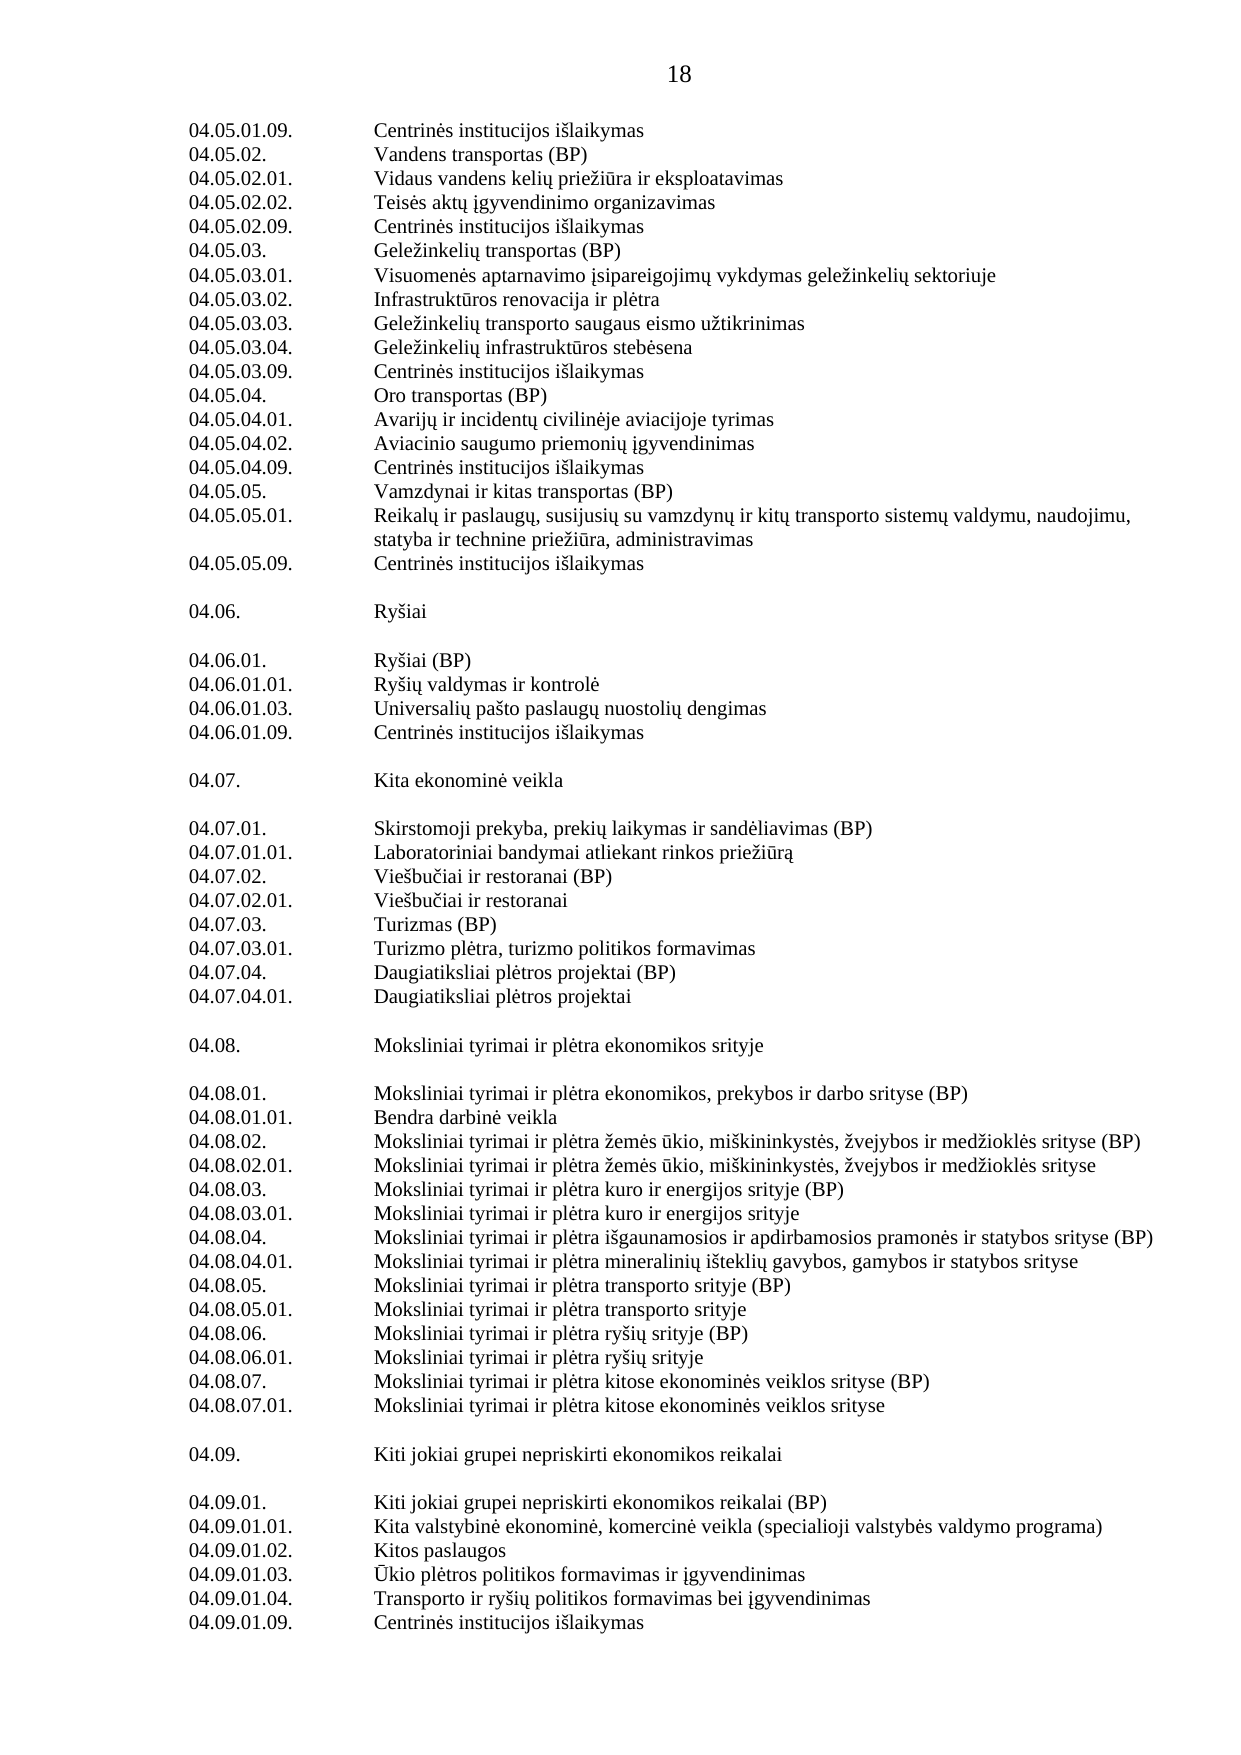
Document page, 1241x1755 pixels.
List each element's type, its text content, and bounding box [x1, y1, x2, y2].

table_cell 04.09.01.04. [177, 1586, 362, 1610]
table_cell 04.07.04.01. [177, 984, 362, 1008]
table_cell 04.07.02.01. [177, 888, 362, 912]
table_cell [177, 1418, 362, 1442]
table_cell [362, 1057, 1181, 1081]
table_cell Centrinės institucijos išlaikymas [362, 1610, 1181, 1634]
table_cell 04.07.02. [177, 864, 362, 888]
table_cell 04.08.05.01. [177, 1297, 362, 1321]
table_cell 04.07.04. [177, 960, 362, 984]
table_cell Moksliniai tyrimai ir plėtra ryšių srityje [362, 1345, 1181, 1369]
table_cell 04.05.04. [177, 383, 362, 407]
table_cell Moksliniai tyrimai ir plėtra ekonomikos srityje [362, 1033, 1181, 1057]
table_cell [177, 1466, 362, 1490]
table_cell 04.08.02. [177, 1129, 362, 1153]
table_cell 04.06.01.03. [177, 696, 362, 720]
table_cell Geležinkelių transportas (BP) [362, 239, 1181, 262]
table_cell Moksliniai tyrimai ir plėtra kitose ekonominės veiklos srityse [362, 1394, 1181, 1417]
table_cell [362, 744, 1181, 768]
table_cell Moksliniai tyrimai ir plėtra kitose ekonominės veiklos srityse (BP) [362, 1369, 1181, 1393]
table_cell Daugiatiksliai plėtros projektai (BP) [362, 960, 1181, 984]
table_cell 04.08.03.01. [177, 1201, 362, 1225]
table_cell [362, 792, 1181, 816]
table_cell Moksliniai tyrimai ir plėtra išgaunamosios ir apdirbamosios pramonės ir statybos srityse (BP) [362, 1225, 1181, 1249]
table_cell Centrinės institucijos išlaikymas [362, 455, 1181, 479]
table_cell [177, 624, 362, 647]
table_cell [177, 792, 362, 816]
table_cell 04.05.03.02. [177, 287, 362, 311]
table_cell Teisės aktų įgyvendinimo organizavimas [362, 190, 1181, 214]
table_cell Moksliniai tyrimai ir plėtra transporto srityje (BP) [362, 1273, 1181, 1297]
table_cell [362, 1418, 1181, 1442]
table_cell Kiti jokiai grupei nepriskirti ekonomikos reikalai (BP) [362, 1490, 1181, 1514]
table_cell Bendra darbinė veikla [362, 1105, 1181, 1129]
table_cell Moksliniai tyrimai ir plėtra žemės ūkio, miškininkystės, žvejybos ir medžioklės srityse (BP) [362, 1129, 1181, 1153]
table_cell Vidaus vandens kelių priežiūra ir eksploatavimas [362, 166, 1181, 190]
table_cell 04.07.01. [177, 816, 362, 840]
table_cell Centrinės institucijos išlaikymas [362, 214, 1181, 238]
table_cell 04.08.07.01. [177, 1394, 362, 1417]
table_cell [362, 1009, 1181, 1032]
table_cell 04.07. [177, 768, 362, 792]
table_cell [362, 624, 1181, 647]
table_cell 04.05.02.01. [177, 166, 362, 190]
table_cell Aviacinio saugumo priemonių įgyvendinimas [362, 431, 1181, 455]
table_cell 04.05.05.09. [177, 551, 362, 575]
table_cell Oro transportas (BP) [362, 383, 1181, 407]
table_cell Centrinės institucijos išlaikymas [362, 359, 1181, 383]
table_cell Ūkio plėtros politikos formavimas ir įgyvendinimas [362, 1562, 1181, 1586]
table_cell Ryšiai (BP) [362, 648, 1181, 672]
table_cell 04.09.01.09. [177, 1610, 362, 1634]
table_cell Ryšiai [362, 599, 1181, 623]
table_cell 04.06.01.09. [177, 720, 362, 744]
table_cell Moksliniai tyrimai ir plėtra žemės ūkio, miškininkystės, žvejybos ir medžioklės srityse [362, 1153, 1181, 1177]
table_cell 04.08.04.01. [177, 1249, 362, 1273]
table_cell Turizmo plėtra, turizmo politikos formavimas [362, 936, 1181, 960]
table_cell 04.09. [177, 1442, 362, 1466]
table_cell [177, 1009, 362, 1032]
table_cell 04.05.03. [177, 239, 362, 262]
table_cell [177, 1057, 362, 1081]
table_cell 04.07.03. [177, 912, 362, 936]
table_cell 04.08.07. [177, 1369, 362, 1393]
table_cell Transporto ir ryšių politikos formavimas bei įgyvendinimas [362, 1586, 1181, 1610]
table_cell 04.05.04.09. [177, 455, 362, 479]
table_cell 04.06.01.01. [177, 672, 362, 696]
table_cell Moksliniai tyrimai ir plėtra kuro ir energijos srityje [362, 1201, 1181, 1225]
table_cell Avarijų ir incidentų civilinėje aviacijoje tyrimas [362, 407, 1181, 431]
table_cell Kita valstybinė ekonominė, komercinė veikla (specialioji valstybės valdymo programa) [362, 1514, 1181, 1538]
table_cell 04.08.01.01. [177, 1105, 362, 1129]
table_cell Centrinės institucijos išlaikymas [362, 551, 1181, 575]
table_cell Moksliniai tyrimai ir plėtra mineralinių išteklių gavybos, gamybos ir statybos srityse [362, 1249, 1181, 1273]
table_cell Kita ekonominė veikla [362, 768, 1181, 792]
table_cell [177, 744, 362, 768]
table_cell 04.07.03.01. [177, 936, 362, 960]
table_cell Universalių pašto paslaugų nuostolių dengimas [362, 696, 1181, 720]
table_cell Moksliniai tyrimai ir plėtra transporto srityje [362, 1297, 1181, 1321]
table_cell Moksliniai tyrimai ir plėtra kuro ir energijos srityje (BP) [362, 1177, 1181, 1201]
table_cell [177, 575, 362, 599]
table_cell Visuomenės aptarnavimo įsipareigojimų vykdymas geležinkelių sektoriuje [362, 263, 1181, 287]
table_cell 04.05.02.09. [177, 214, 362, 238]
table_cell 04.08.04. [177, 1225, 362, 1249]
table_cell 04.09.01.02. [177, 1538, 362, 1562]
table_cell 04.07.01.01. [177, 840, 362, 864]
table_cell Centrinės institucijos išlaikymas [362, 118, 1181, 142]
table_cell Vamzdynai ir kitas transportas (BP) [362, 479, 1181, 503]
table_cell 04.05.03.04. [177, 335, 362, 359]
table_cell 04.06.01. [177, 648, 362, 672]
table_cell 04.06. [177, 599, 362, 623]
table_cell 04.05.04.02. [177, 431, 362, 455]
table_cell Centrinės institucijos išlaikymas [362, 720, 1181, 744]
table_cell Viešbučiai ir restoranai [362, 888, 1181, 912]
table_cell 04.05.03.03. [177, 311, 362, 335]
table_cell Moksliniai tyrimai ir plėtra ekonomikos, prekybos ir darbo srityse (BP) [362, 1081, 1181, 1105]
table_cell 04.08.05. [177, 1273, 362, 1297]
table_cell Infrastruktūros renovacija ir plėtra [362, 287, 1181, 311]
table_cell 04.05.03.01. [177, 263, 362, 287]
table_cell Moksliniai tyrimai ir plėtra ryšių srityje (BP) [362, 1321, 1181, 1345]
table_cell 04.05.02. [177, 142, 362, 166]
table_cell Kiti jokiai grupei nepriskirti ekonomikos reikalai [362, 1442, 1181, 1466]
table_cell 04.05.03.09. [177, 359, 362, 383]
table_cell Skirstomoji prekyba, prekių laikymas ir sandėliavimas (BP) [362, 816, 1181, 840]
table_cell 04.05.01.09. [177, 118, 362, 142]
table_cell 04.09.01. [177, 1490, 362, 1514]
table_cell 04.08.06.01. [177, 1345, 362, 1369]
table_cell Viešbučiai ir restoranai (BP) [362, 864, 1181, 888]
table_cell Ryšių valdymas ir kontrolė [362, 672, 1181, 696]
table_cell 04.09.01.01. [177, 1514, 362, 1538]
table_cell 04.08.01. [177, 1081, 362, 1105]
table_cell Laboratoriniai bandymai atliekant rinkos priežiūrą [362, 840, 1181, 864]
table_cell 04.08.03. [177, 1177, 362, 1201]
table_cell 04.09.01.03. [177, 1562, 362, 1586]
table_cell 04.05.04.01. [177, 407, 362, 431]
table_cell Turizmas (BP) [362, 912, 1181, 936]
table_cell Daugiatiksliai plėtros projektai [362, 984, 1181, 1008]
table_cell Geležinkelių infrastruktūros stebėsena [362, 335, 1181, 359]
table_cell 04.08.02.01. [177, 1153, 362, 1177]
table_cell [362, 575, 1181, 599]
table_cell Reikalų ir paslaugų, susijusių su vamzdynų ir kitų transporto sistemų valdymu, naudojimu, statyba ir technine priežiūra, administravimas [362, 503, 1181, 551]
table_cell 04.05.05.01. [177, 503, 362, 551]
table_cell 04.08.06. [177, 1321, 362, 1345]
table_cell 04.08. [177, 1033, 362, 1057]
table_cell Vandens transportas (BP) [362, 142, 1181, 166]
table_cell 04.05.05. [177, 479, 362, 503]
table_cell 04.05.02.02. [177, 190, 362, 214]
table_cell Geležinkelių transporto saugaus eismo užtikrinimas [362, 311, 1181, 335]
table_cell [362, 1466, 1181, 1490]
table_cell Kitos paslaugos [362, 1538, 1181, 1562]
